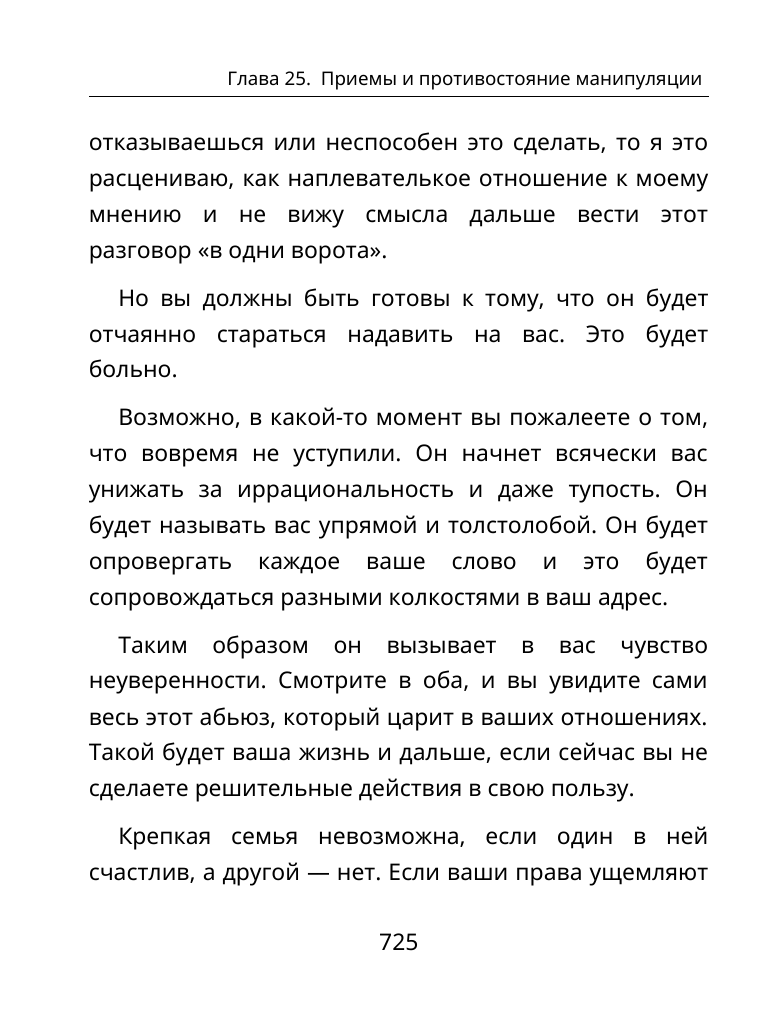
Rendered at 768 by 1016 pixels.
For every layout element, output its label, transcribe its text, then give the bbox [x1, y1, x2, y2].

text Но вы должны быть готовы к тому, что он будет отчаянно стараться надавить на вас. Это будет больно. [88, 282, 709, 385]
text Таким образом он вызывает в вас чувство неуверенности. Смотрите в оба, и вы увидите сами весь этот абьюз, который царит в ваших отношениях. Такой будет ваша жизнь и дальше, если сейчас вы не сделаете решительные действия в свою пользу. [88, 628, 709, 803]
text Возможно, в какой-то момент вы пожалеете о том, что вовремя не уступили. Он начнет всячески вас унижать за иррациональность и даже тупость. Он будет называть вас упрямой и толстолобой. Он будет опровергать каждое ваше слово и это будет сопровождаться разными колкостями в ваш адрес. [88, 401, 709, 612]
list отказываешься или неспособен это сделать, то я это расцениваю, как наплевателькое отношение к моему мнению и не вижу смысла дальше вести этот разговор «в одни ворота». [88, 126, 709, 265]
text Крепкая семья невозможна, если один в ней счастлив, а другой — нет. Если ваши права ущемляют [88, 820, 709, 887]
